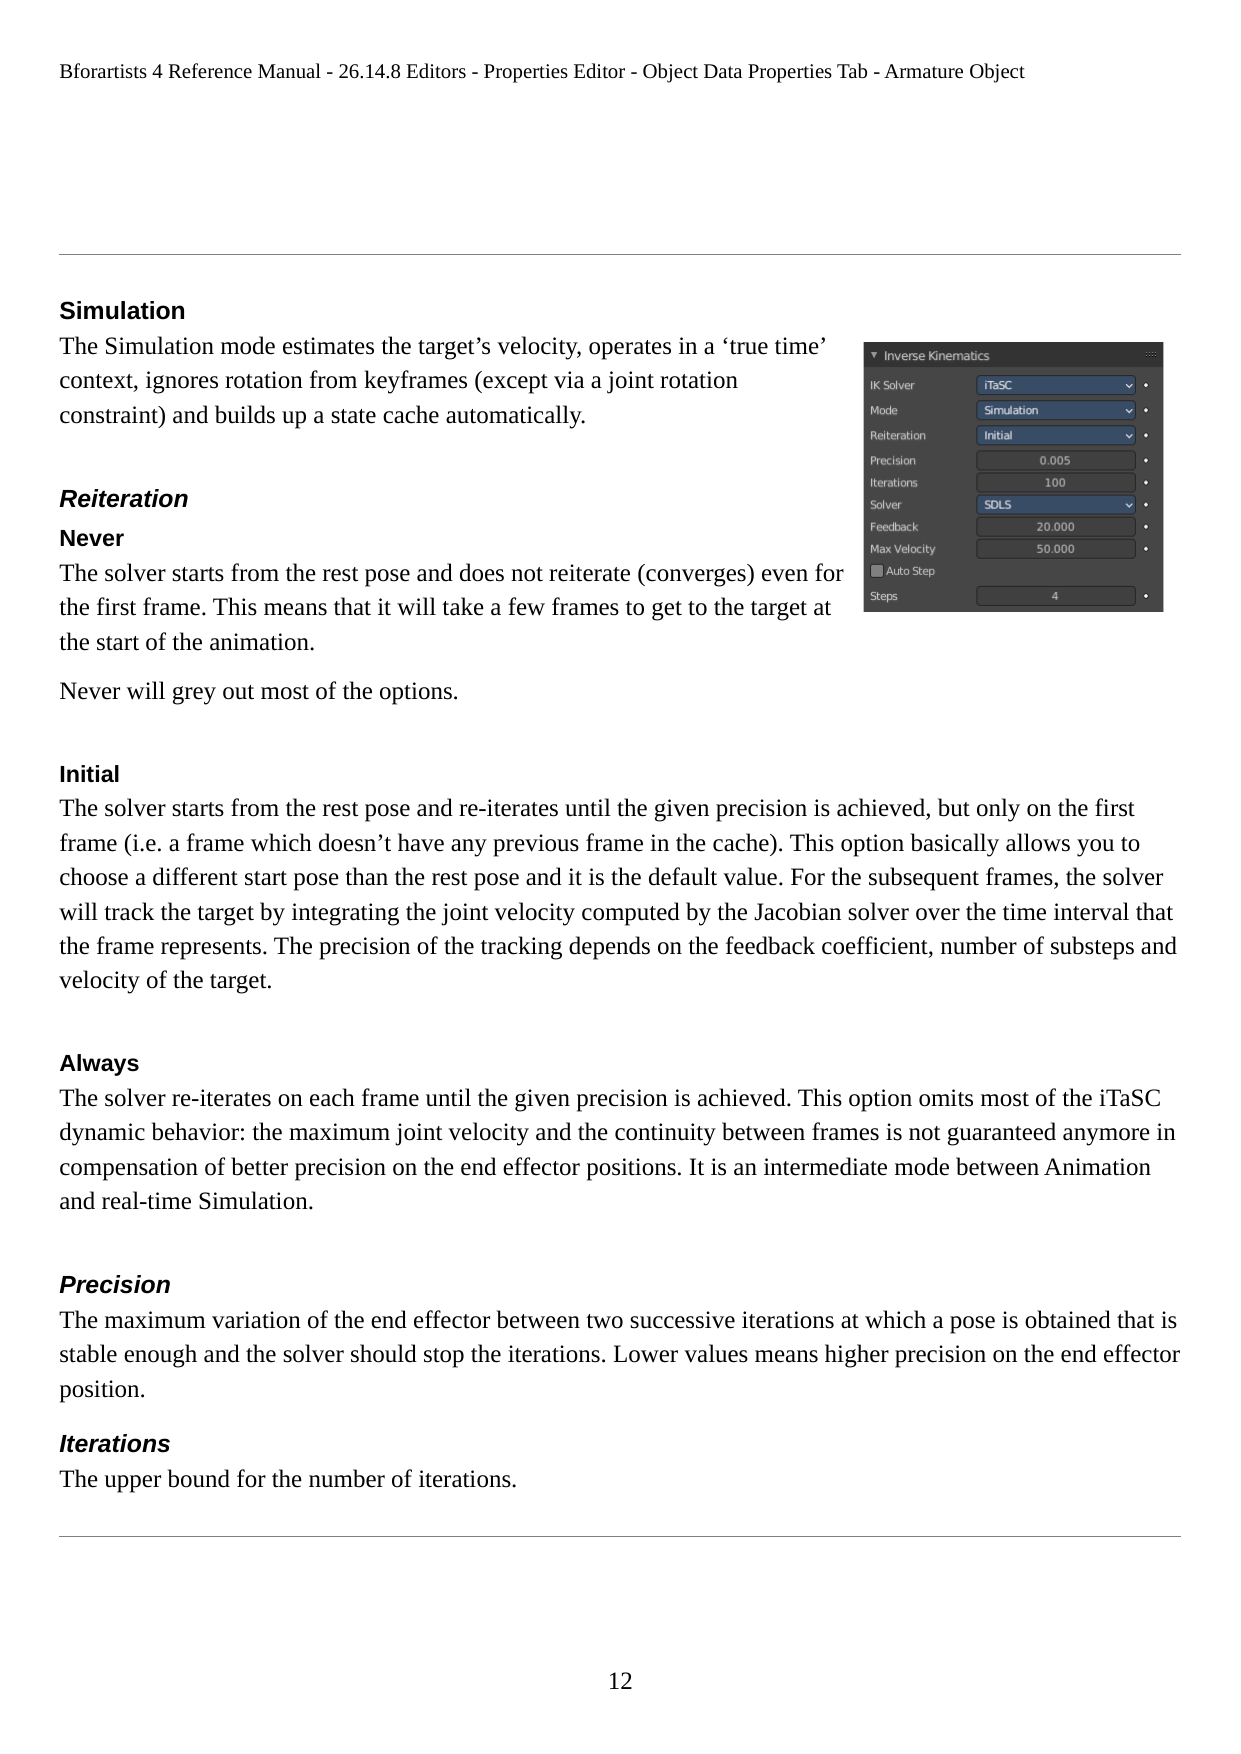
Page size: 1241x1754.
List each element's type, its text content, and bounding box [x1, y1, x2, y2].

text The upper bound for the number of iterations. [59, 1464, 1181, 1493]
text The maximum variation of the end effector between two successive iterations at which a pose is obtained that is stable enough and the solver should stop the iterations. Lower values means higher precision on the end effector position. [59, 1305, 1181, 1403]
subtitle Never [59, 525, 863, 552]
picture [863, 342, 1164, 612]
subtitle [1164, 525, 1181, 552]
text The solver starts from the rest pose and does not reiterate (converges) even for the first frame. This means that it will take a few frames to get to the target at the start of the animation. [59, 558, 1181, 656]
subtitle Simulation [59, 296, 1181, 325]
subtitle Precision [59, 1270, 1181, 1299]
subtitle Initial [59, 760, 1181, 787]
subtitle [1164, 484, 1181, 512]
text Never will grey out most of the options. [59, 676, 1181, 705]
text The Simulation mode estimates the target’s velocity, operates in a ‘true time’ context, ignores rotation from keyframes (except via a joint rotation constraint) and builds up a state cache automatically. [59, 331, 1181, 429]
text The solver starts from the rest pose and re-iterates until the given precision is achieved, but only on the first frame (i.e. a frame which doesn’t have any previous frame in the cache). This option basically allows you to choose a different start pose than the rest pose and it is the default value. For the subsequent frames, the solver will track the target by integrating the joint velocity computed by the Jacobian solver over the time interval that the frame represents. The precision of the tracking depends on the feedback coefficient, number of substeps and velocity of the target. [59, 793, 1181, 994]
subtitle Always [59, 1049, 1181, 1076]
text The solver re-iterates on each frame until the given precision is achieved. This option omits most of the iTaSC dynamic behavior: the maximum joint velocity and the continuity between frames is not guaranteed anymore in compensation of better precision on the end effector positions. It is an intermediate mode between Animation and real-time Simulation. [59, 1083, 1181, 1215]
subtitle Reiteration [59, 484, 863, 512]
subtitle Iterations [59, 1429, 1181, 1458]
